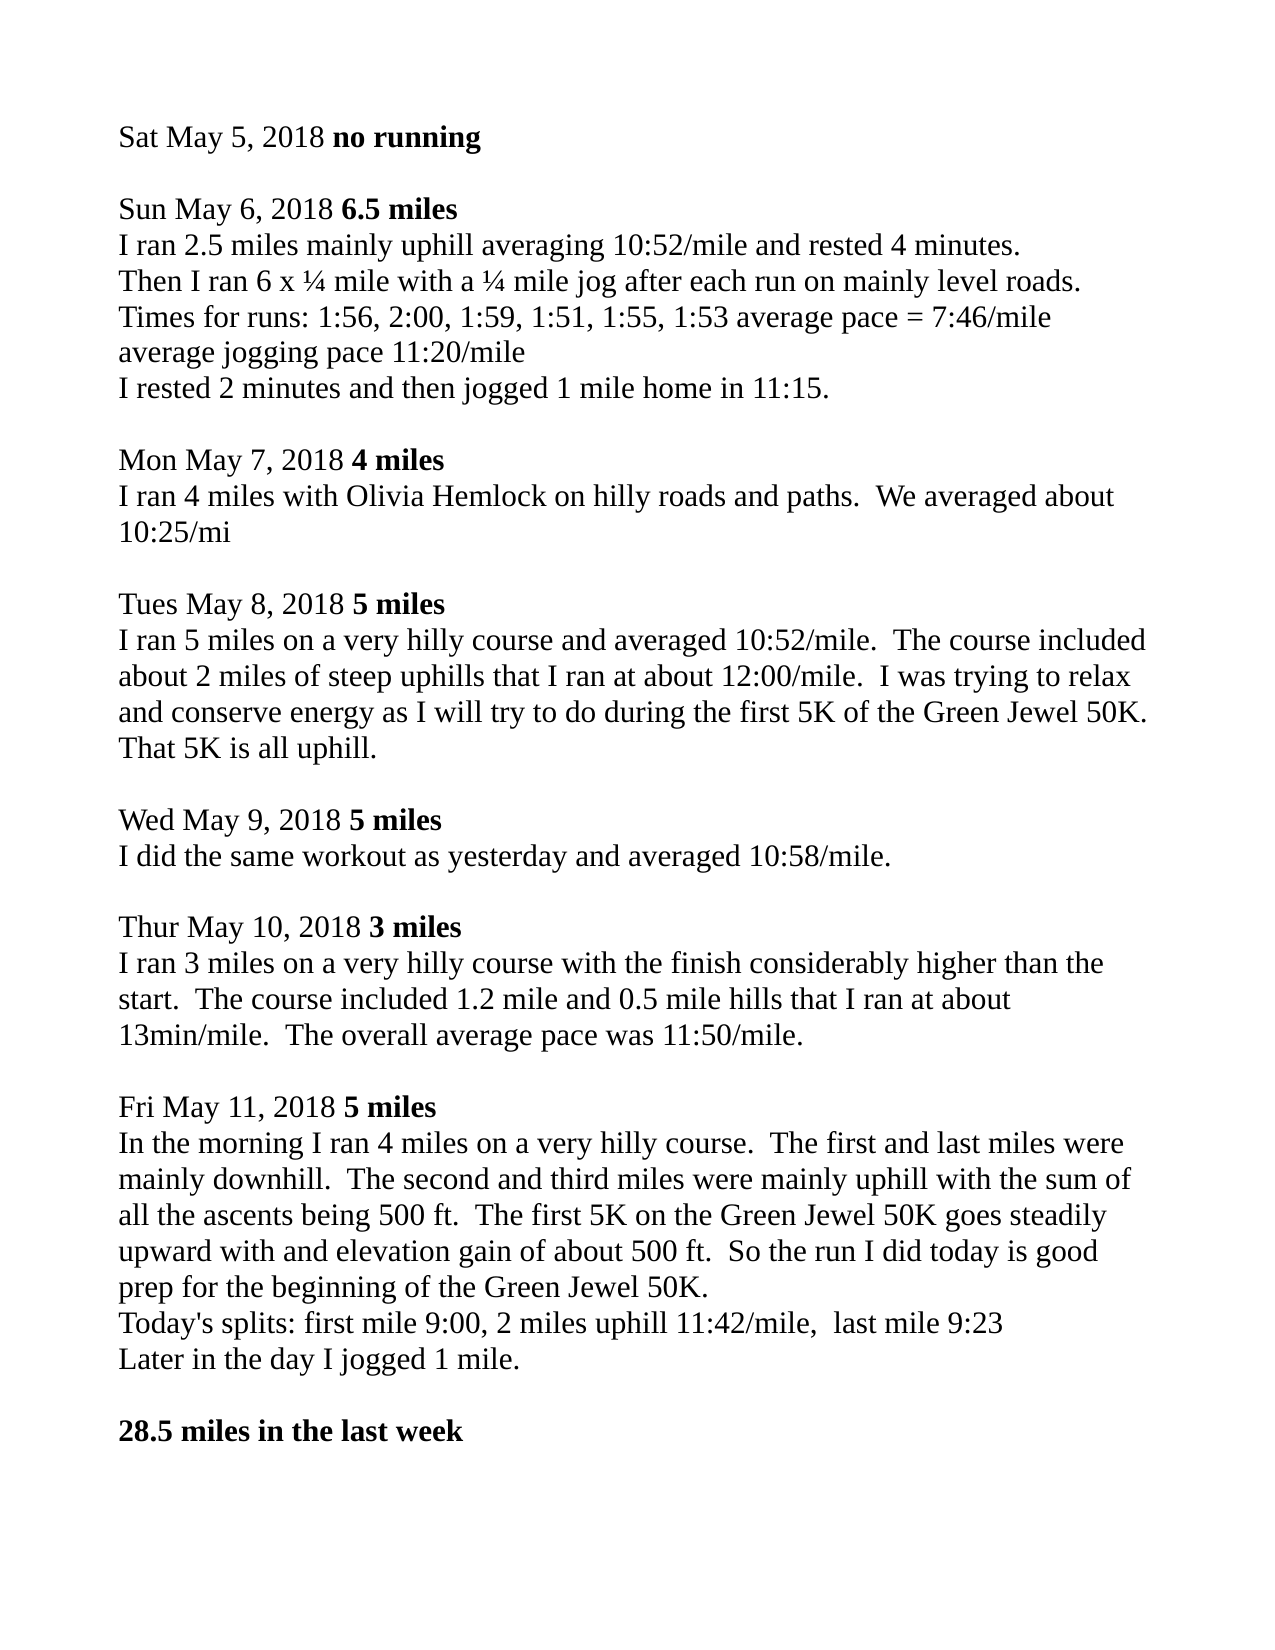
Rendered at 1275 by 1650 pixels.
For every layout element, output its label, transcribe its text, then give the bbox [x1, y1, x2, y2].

text I ran 3 miles on a very hilly course with the finish considerably higher than the start. The course included 1.2 mile and 0.5 mile hills that I ran at about 13min/mile. The overall average pace was 11:50/mile. [118, 945, 1161, 1052]
text Tues May 8, 2018 5 miles [118, 585, 1161, 621]
text Today's splits: first mile 9:00, 2 miles uphill 11:42/mile, last mile 9:23 [118, 1304, 1161, 1340]
text I did the same workout as yesterday and averaged 10:58/mile. [118, 837, 1161, 873]
text Fri May 11, 2018 5 miles [118, 1088, 1161, 1124]
text Wed May 9, 2018 5 miles [118, 801, 1161, 837]
text Mon May 7, 2018 4 miles [118, 442, 1161, 477]
text Thur May 10, 2018 3 miles [118, 909, 1161, 945]
text 28.5 miles in the last week [118, 1412, 1161, 1448]
text I rested 2 minutes and then jogged 1 mile home in 11:15. [118, 370, 1161, 406]
text In the morning I ran 4 miles on a very hilly course. The first and last miles were mainly downhill. The second and third miles were mainly uphill with the sum of all the ascents being 500 ft. The first 5K on the Green Jewel 50K goes steadily upward with and elevation gain of about 500 ft. So the run I did today is good prep for the beginning of the Green Jewel 50K. [118, 1124, 1161, 1304]
text average jogging pace 11:20/mile [118, 334, 1161, 370]
text I ran 2.5 miles mainly uphill averaging 10:52/mile and rested 4 minutes. [118, 226, 1161, 262]
text Times for runs: 1:56, 2:00, 1:59, 1:51, 1:55, 1:53 average pace = 7:46/mile [118, 298, 1161, 334]
text Later in the day I jogged 1 mile. [118, 1340, 1161, 1376]
text Sat May 5, 2018 no running [118, 118, 1161, 154]
text Then I ran 6 x ¼ mile with a ¼ mile jog after each run on mainly level roads. [118, 262, 1161, 298]
text I ran 5 miles on a very hilly course and averaged 10:52/mile. The course included about 2 miles of steep uphills that I ran at about 12:00/mile. I was trying to relax and conserve energy as I will try to do during the first 5K of the Green Jewel 50K. That 5K is all uphill. [118, 621, 1161, 765]
text I ran 4 miles with Olivia Hemlock on hilly roads and paths. We averaged about 10:25/mi [118, 477, 1161, 549]
text Sun May 6, 2018 6.5 miles [118, 190, 1161, 226]
